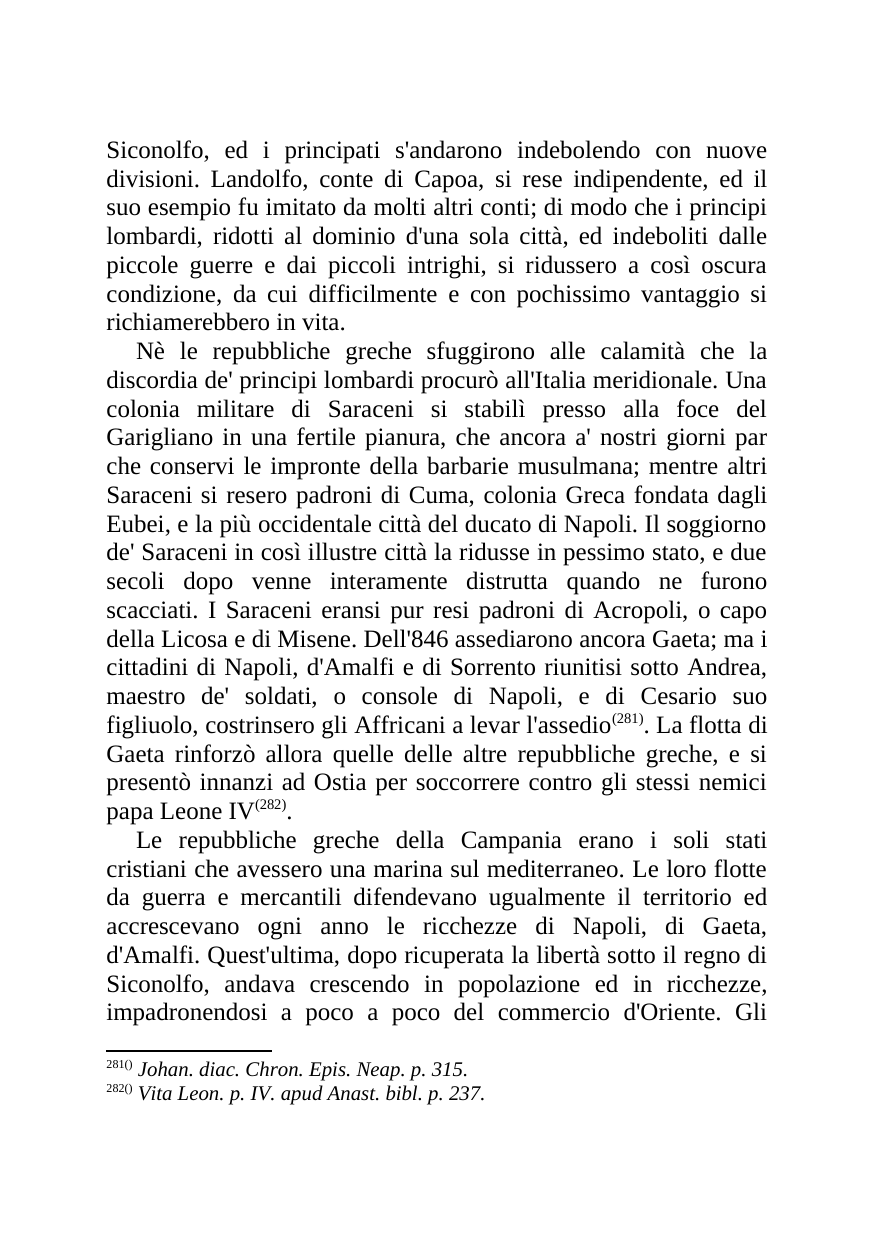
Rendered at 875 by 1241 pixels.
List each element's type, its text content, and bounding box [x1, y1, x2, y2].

text Le repubbliche greche della Campania erano i soli stati cristiani che avessero una marina sul mediterraneo. Le loro flotte da guerra e mercantili difendevano ugualmente il territorio ed accrescevano ogni anno le ricchezze di Napoli, di Gaeta, d'Amalfi. Quest'ultima, dopo ricuperata la libertà sotto il regno di Siconolfo, andava crescendo in popolazione ed in ricchezze, impadronendosi a poco a poco del commercio d'Oriente. Gli [106, 825, 768, 1026]
text Nè le repubbliche greche sfuggirono alle calamità che la discordia de' principi lombardi procurò all'Italia meridionale. Una colonia militare di Saraceni si stabilì presso alla foce del Garigliano in una fertile pianura, che ancora a' nostri giorni par che conservi le impronte della barbarie musulmana; mentre altri Saraceni si resero padroni di Cuma, colonia Greca fondata dagli Eubei, e la più occidentale città del ducato di Napoli. Il soggiorno de' Saraceni in così illustre città la ridusse in pessimo stato, e due secoli dopo venne interamente distrutta quando ne furono scacciati. I Saraceni eransi pur resi padroni di Acropoli, o capo della Licosa e di Misene. Dell'846 assediarono ancora Gaeta; ma i cittadini di Napoli, d'Amalfi e di Sorrento riunitisi sotto Andrea, maestro de' soldati, o console di Napoli, e di Cesario suo figliuolo, costrinsero gli Affricani a levar l'assedio(). La flotta di Gaeta rinforzò allora quelle delle altre repubbliche greche, e si presentò innanzi ad Ostia per soccorrere contro gli stessi nemici papa Leone IV(). [106, 336, 768, 825]
text () Johan. diac. Chron. Epis. Neap. p. 315. [106, 1057, 768, 1081]
text Siconolfo, ed i principati s'andarono indebolendo con nuove divisioni. Landolfo, conte di Capoa, si rese indipendente, ed il suo esempio fu imitato da molti altri conti; di modo che i principi lombardi, ridotti al dominio d'una sola città, ed indeboliti dalle piccole guerre e dai piccoli intrighi, si ridussero a così oscura condizione, da cui difficilmente e con pochissimo vantaggio si richiamerebbero in vita. [106, 135, 768, 336]
text () Vita Leon. p. IV. apud Anast. bibl. p. 237. [106, 1081, 768, 1105]
